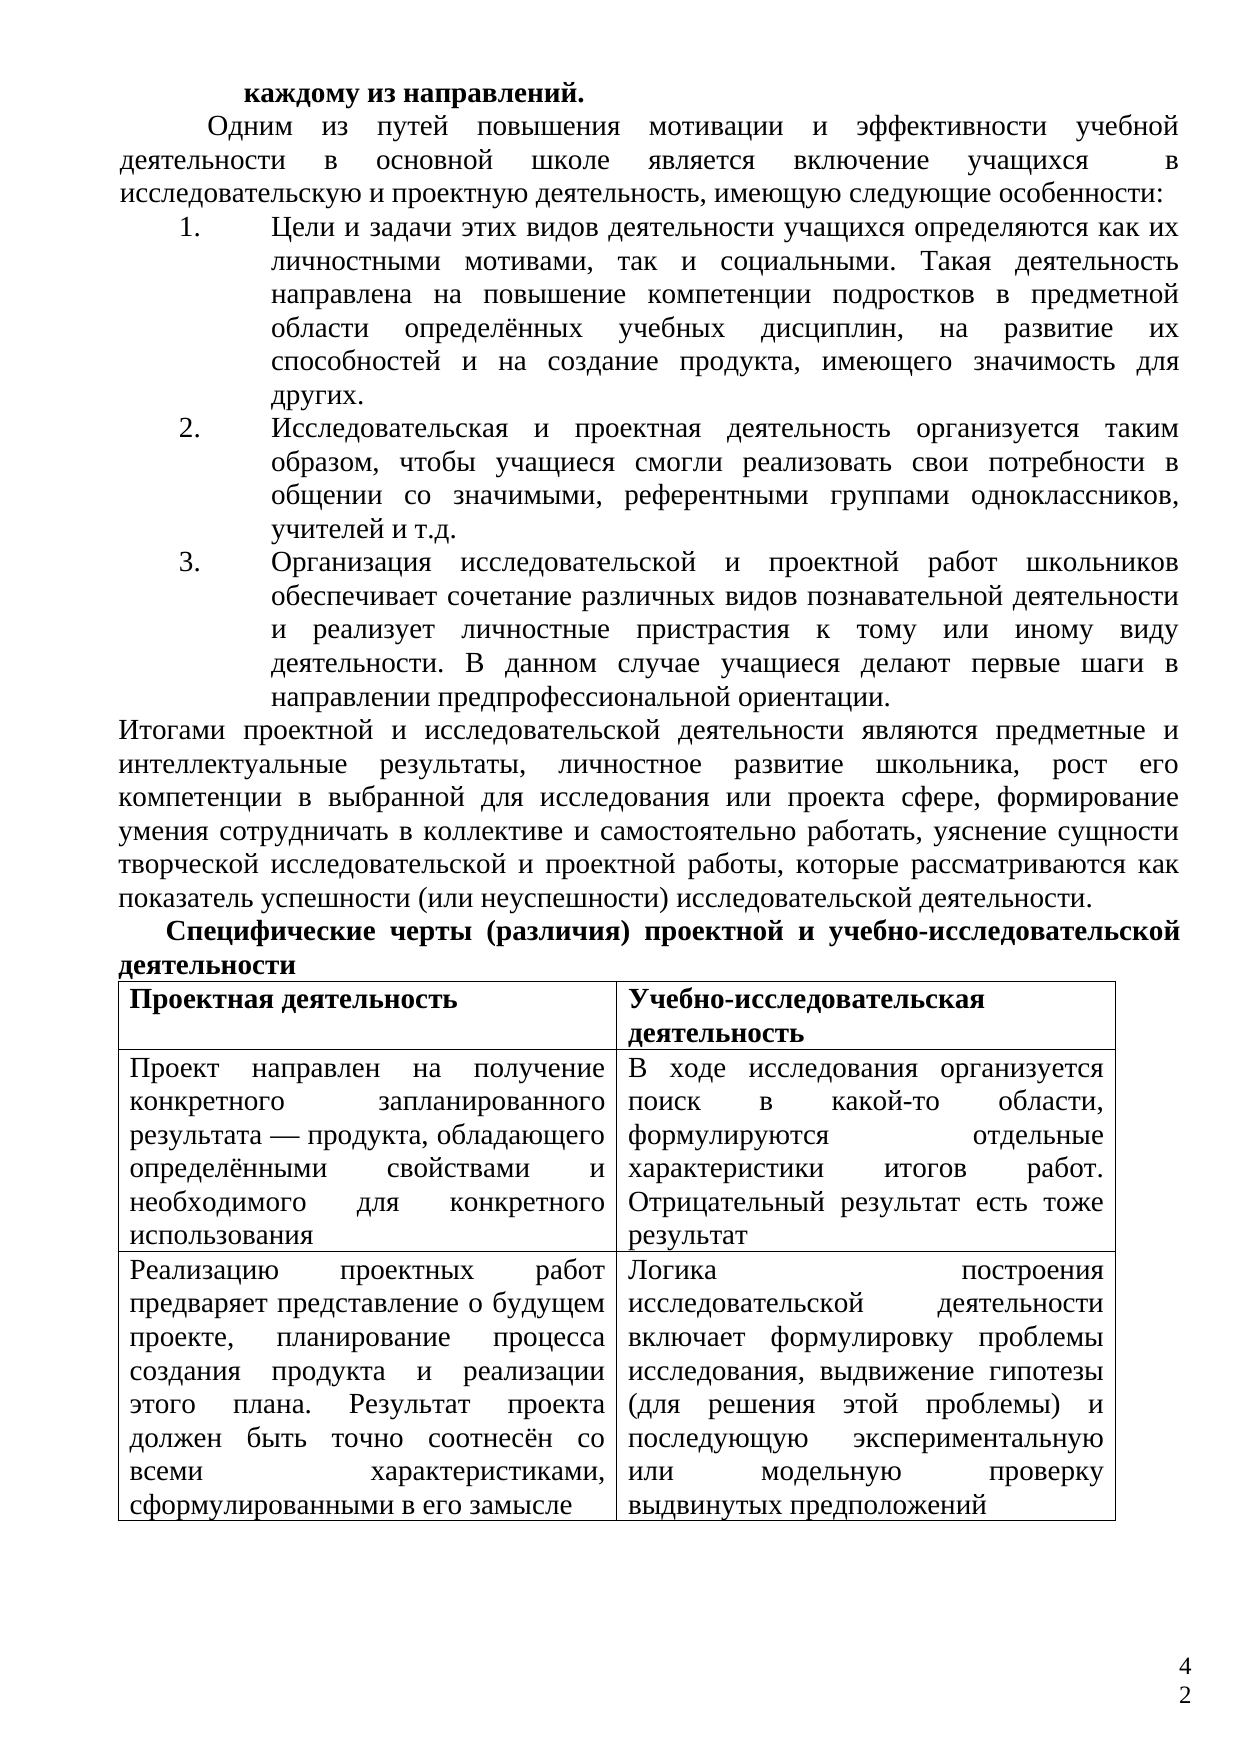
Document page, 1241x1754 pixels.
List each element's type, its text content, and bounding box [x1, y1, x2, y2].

table_cell Реализацию проектных работ предваряет представление о будущем проекте, планирование процесса создания продукта и реализации этого плана. Результат проекта должен быть точно соотнесён со всеми характеристиками, сформулированными в его замысле [119, 1252, 616, 1520]
text Итогами проектной и исследовательской деятельности являются предметные и интеллектуальные результаты, личностное развитие школьника, рост его компетенции в выбранной для исследования или проекта сфере, формирование умения сотрудничать в коллективе и самостоятельно работать, уяснение сущности творческой исследовательской и проектной работы, которые рассматриваются как показатель успешности (или неуспешности) исследовательской деятельности. [118, 712, 1180, 913]
table_header Учебно-исследовательская деятельность [617, 982, 1115, 1049]
table_header Проектная деятельность [119, 982, 616, 1049]
list Исследовательская и проектная деятельность организуется таким образом, чтобы учащиеся смогли реализовать свои потребности в общении со значимыми, референтными группами одноклассников, учителей и т.д. [179, 410, 1180, 544]
text Специфические черты (различия) проектной и учебно-исследовательской деятельности [118, 913, 1181, 981]
table_cell В ходе исследования организуется поиск в какой-то области, формулируются отдельные характеристики итогов работ. Отрицательный результат есть тоже результат [617, 1050, 1115, 1251]
table_cell Проект направлен на получение конкретного запланированного результата — продукта, обладающего определёнными свойствами и необходимого для конкретного использования [119, 1050, 616, 1251]
list каждому из направлений. [165, 75, 1181, 108]
list Цели и задачи этих видов деятельности учащихся определяются как их личностными мотивами, так и социальными. Такая деятельность направлена на повышение компетенции подростков в предметной области определённых учебных дисциплин, на развитие их способностей и на создание продукта, имеющего значимость для других. [179, 209, 1180, 410]
list Организация исследовательской и проектной работ школьников обеспечивает сочетание различных видов познавательной деятельности и реализует личностные пристрастия к тому или иному виду деятельности. В данном случае учащиеся делают первые шаги в направлении предпрофессиональной ориентации. [179, 544, 1180, 712]
text Одним из путей повышения мотивации и эффективности учебной деятельности в основной школе является включение учащихся в исследовательскую и проектную деятельность, имеющую следующие особенности: [119, 108, 1180, 209]
table_cell Логика построения исследовательской деятельности включает формулировку проблемы исследования, выдвижение гипотезы (для решения этой проблемы) и последующую экспериментальную или модельную проверку выдвинутых предположений [617, 1252, 1115, 1520]
